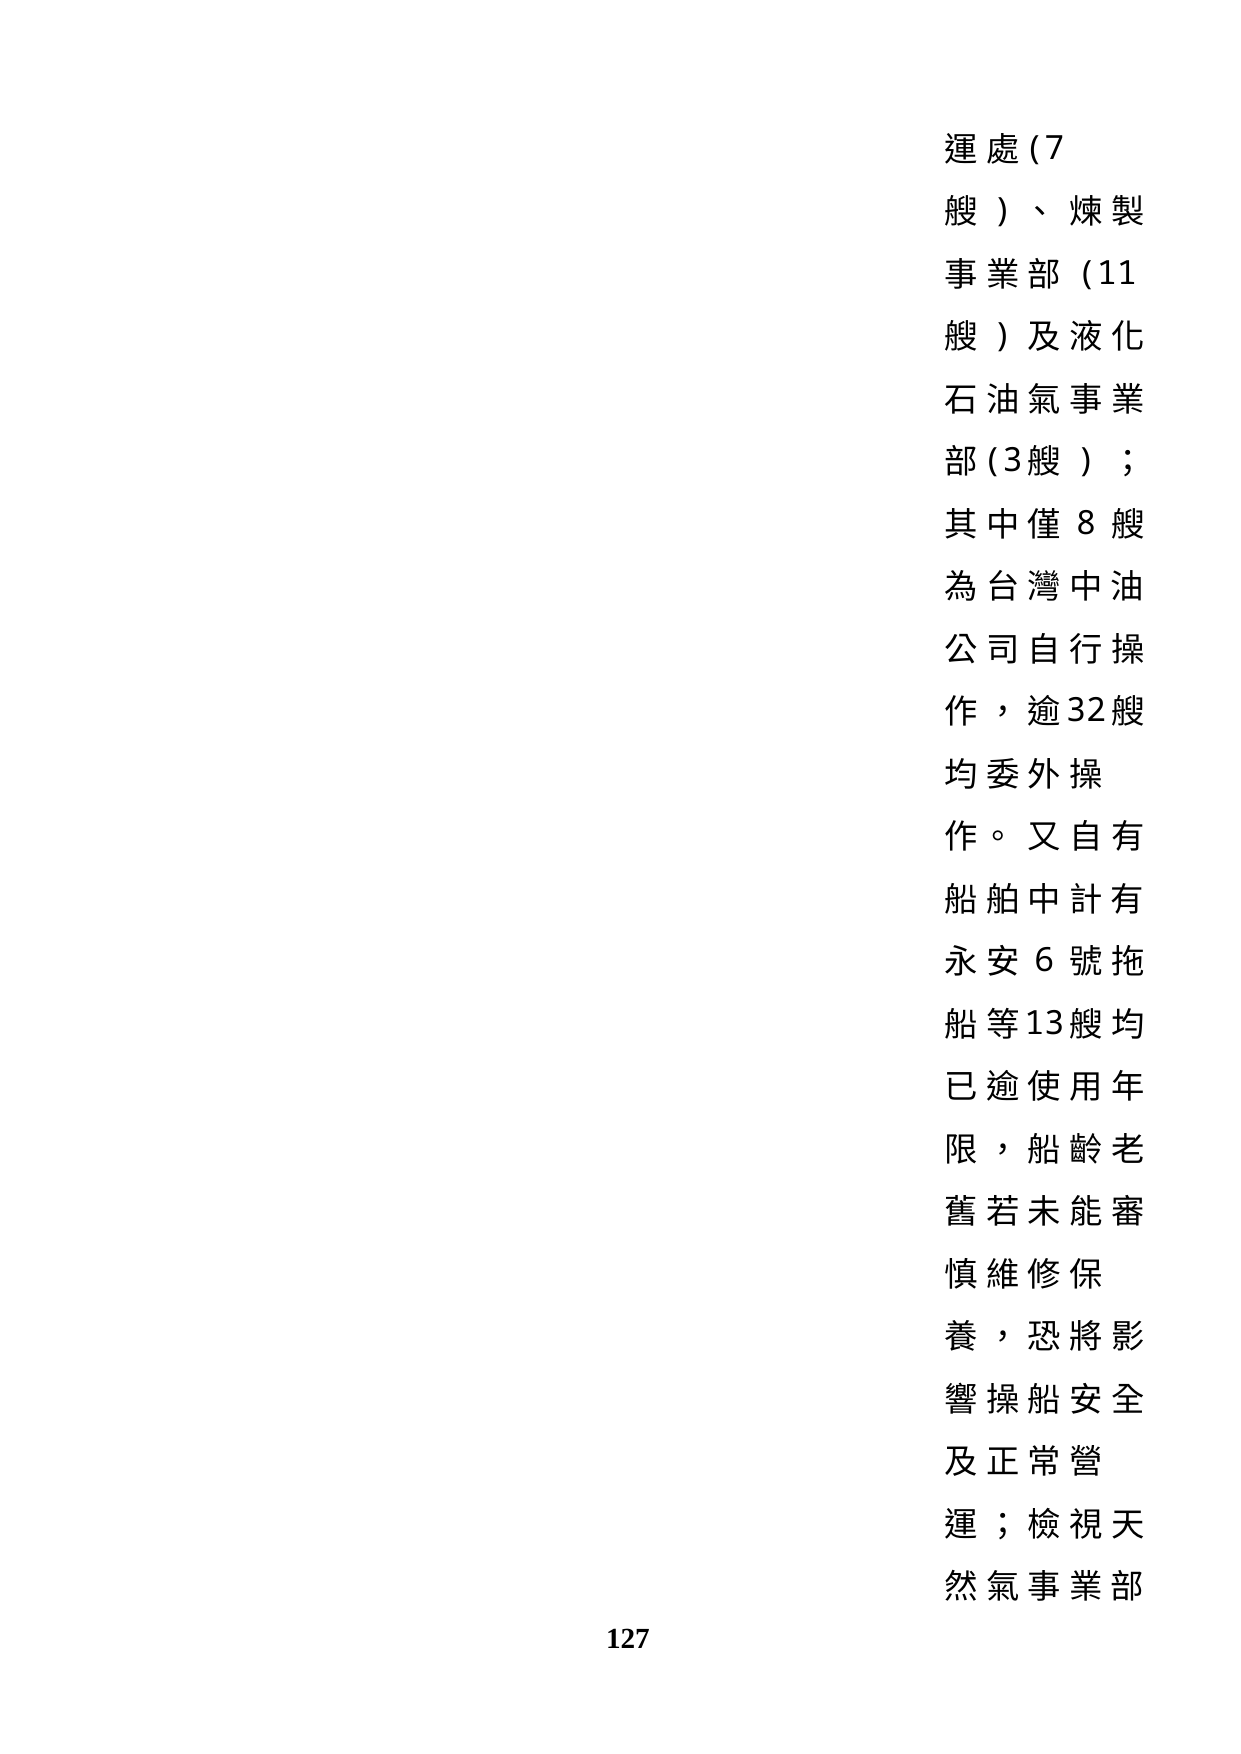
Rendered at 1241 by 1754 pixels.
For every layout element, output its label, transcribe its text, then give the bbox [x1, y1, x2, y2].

list 運處(7艘)、煉製事業部(11艘)及液化石油氣事業部(3艘)；其中僅8艘為台灣中油公司自行操作，逾32艘均委外操作。又自有船舶中計有永安6號拖船等13艘均已逾使用年限，船齡老舊若未能審慎維修保養，恐將影響操船安全及正常營運；檢視天然氣事業部 [849, 105, 1148, 1605]
